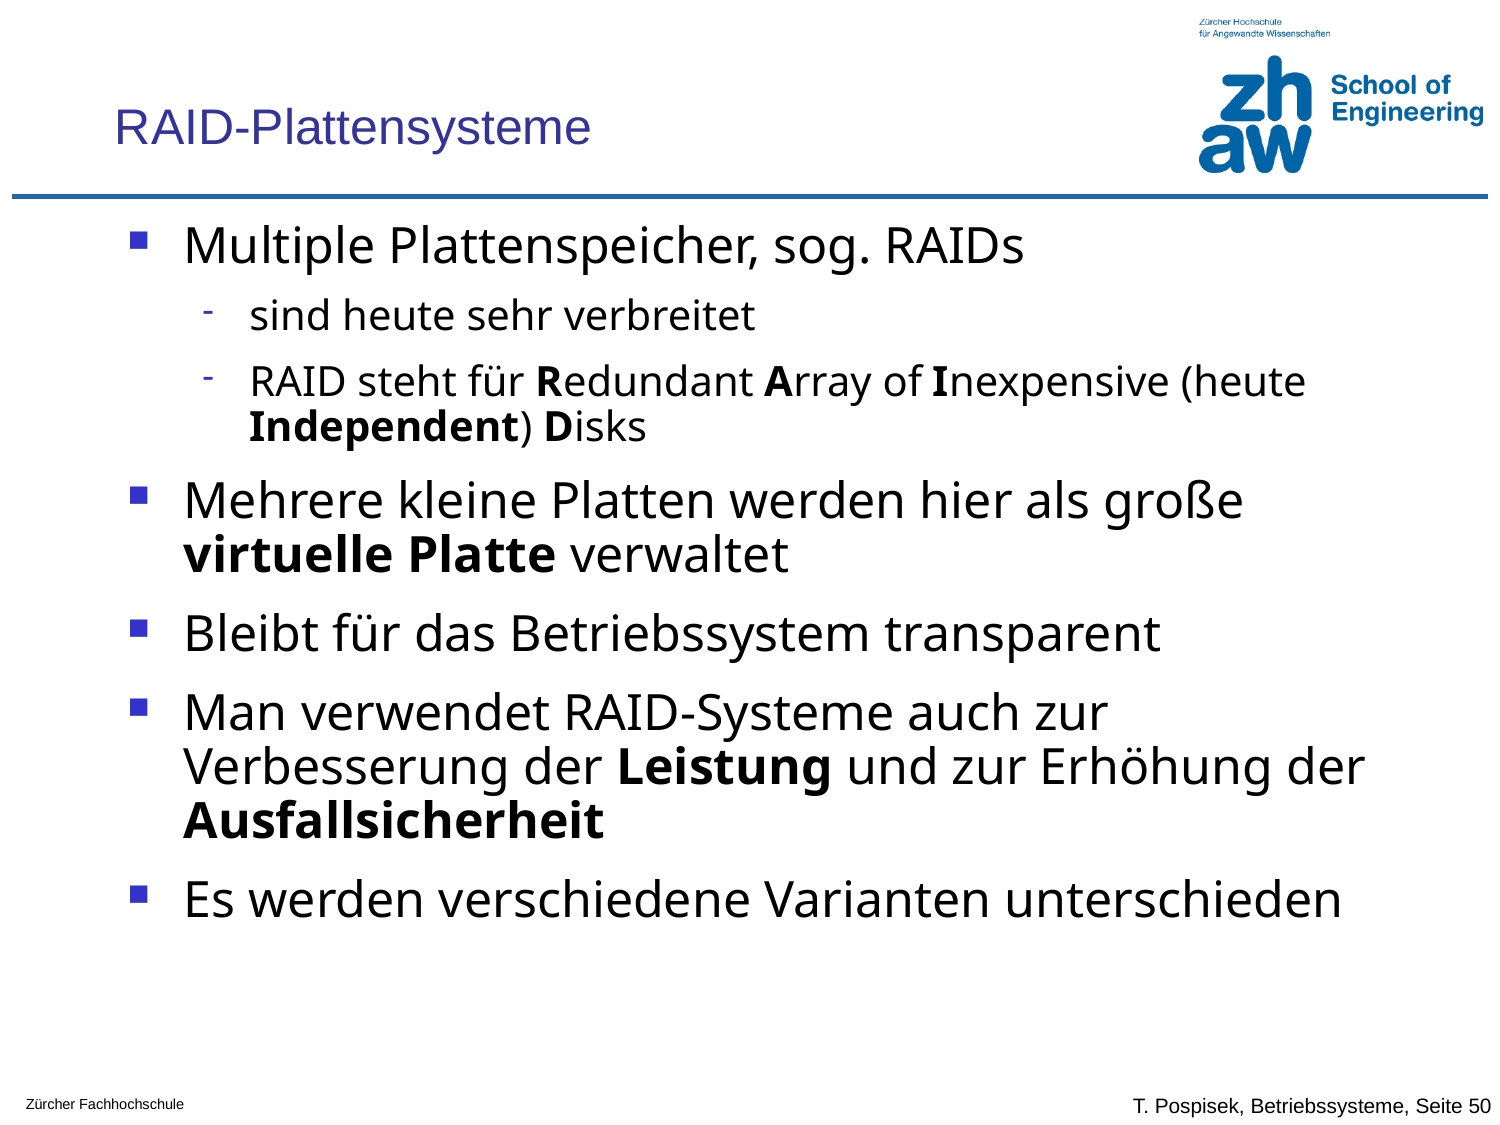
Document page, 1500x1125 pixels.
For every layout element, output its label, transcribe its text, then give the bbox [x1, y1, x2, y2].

title RAID-Plattensysteme [99, 50, 1379, 163]
picture [1199, 19, 1483, 173]
list Multiple Plattenspeicher, sog. RAIDs sind heute sehr verbreitet RAID steht für Redundant Array of Inexpensive (heute Independent) Disks Mehrere kleine Platten werden hier als große virtuelle Platte verwaltet Bleibt für das Betriebssystem transparent Man verwendet RAID-Systeme auch zur Verbesserung der Leistung und zur Erhöhung der Ausfallsicherheit Es werden verschiedene Varianten unterschieden [112, 212, 1388, 1000]
